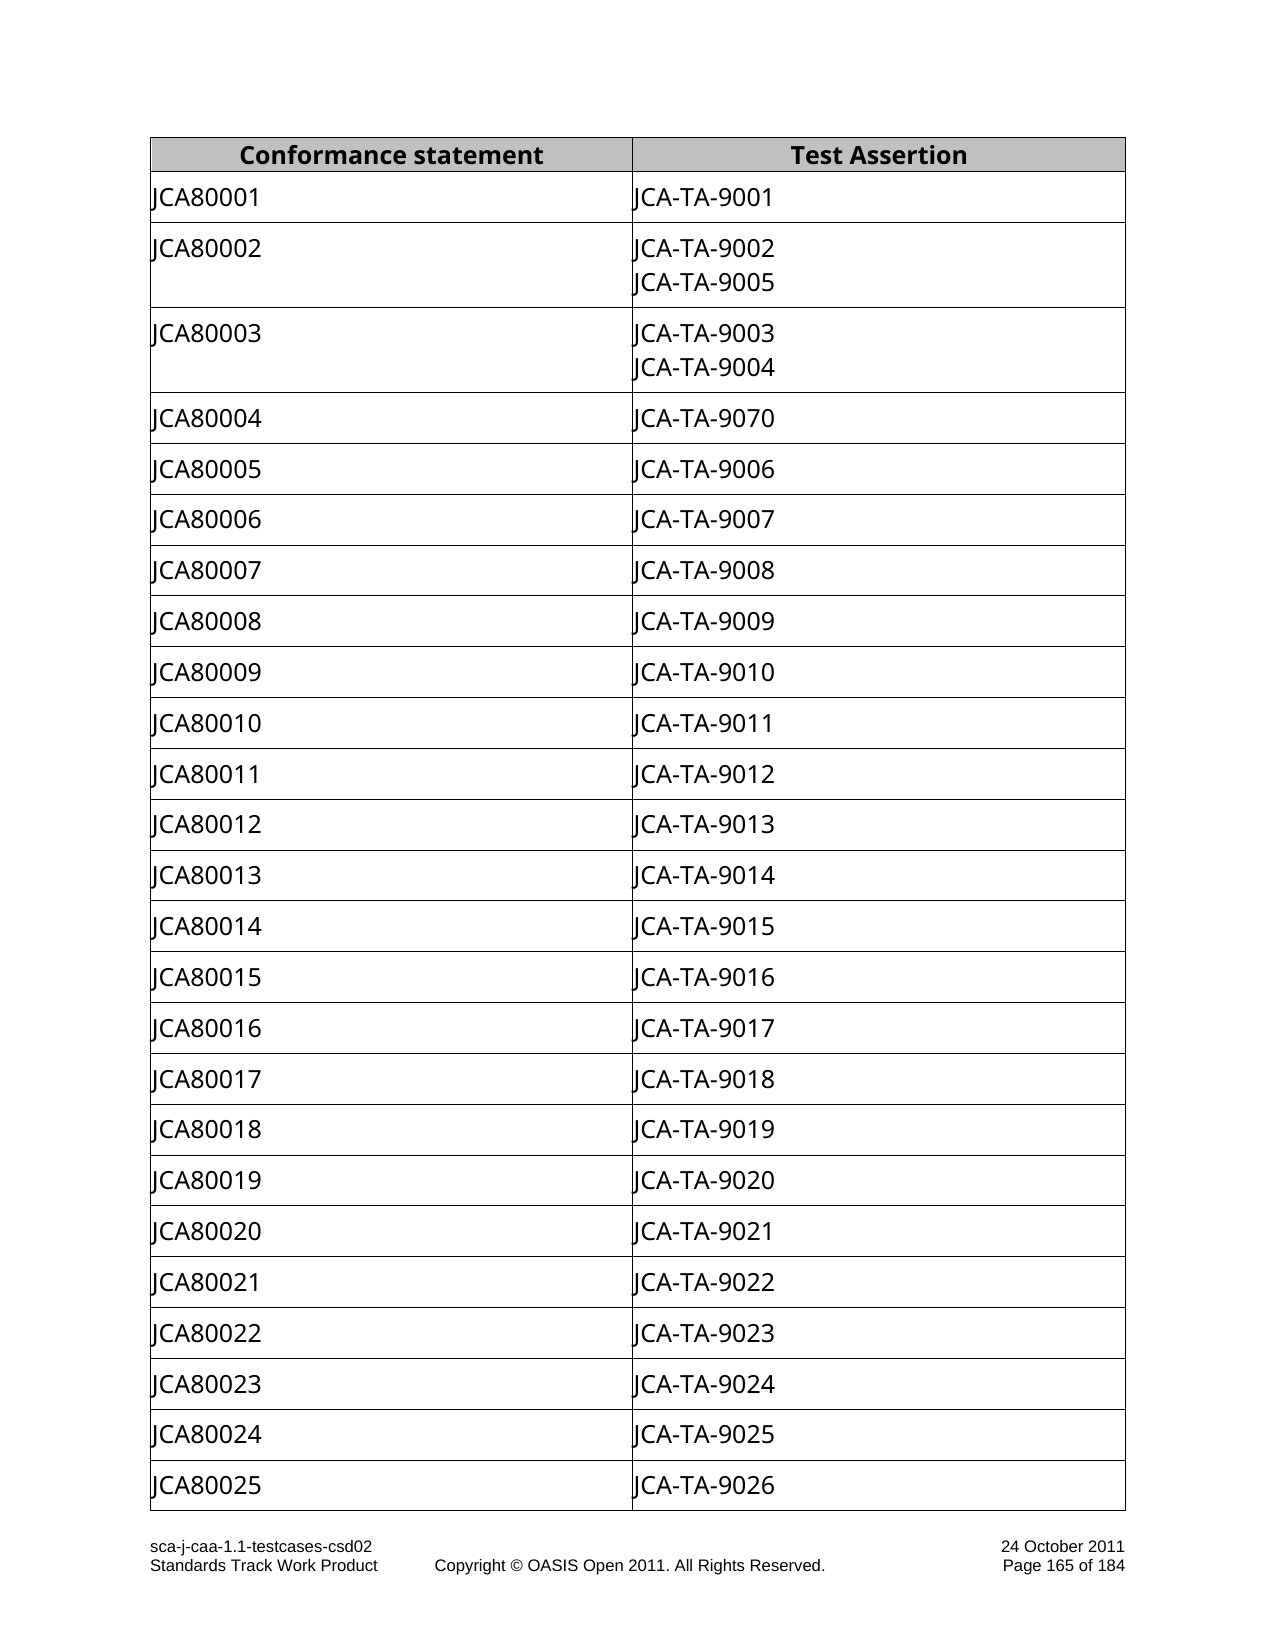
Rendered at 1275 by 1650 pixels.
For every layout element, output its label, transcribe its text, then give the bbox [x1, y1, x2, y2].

table_cell JCA80006 [151, 495, 632, 544]
table_cell JCA-TA-9011 [633, 698, 1125, 748]
table_cell JCA-TA-9019 [633, 1105, 1125, 1154]
table_cell JCA-TA-9010 [633, 647, 1125, 697]
table_cell JCA-TA-9006 [633, 444, 1125, 494]
table_cell JCA-TA-9013 [633, 800, 1125, 849]
table_cell JCA-TA-9014 [633, 851, 1125, 900]
table_cell JCA80010 [151, 698, 632, 748]
table_cell JCA-TA-9020 [633, 1156, 1125, 1205]
table_cell JCA80014 [151, 901, 632, 951]
table_cell JCA-TA-9012 [633, 749, 1125, 799]
table_cell JCA80005 [151, 444, 632, 494]
table_cell JCA80003 [151, 308, 632, 392]
table_cell JCA-TA-9025 [633, 1410, 1125, 1459]
table_cell JCA80015 [151, 952, 632, 1002]
table_cell JCA80007 [151, 546, 632, 595]
table_cell JCA-TA-9070 [633, 393, 1125, 443]
table_cell JCA80001 [151, 172, 632, 222]
table_cell JCA-TA-9021 [633, 1206, 1125, 1256]
table_cell JCA-TA-9017 [633, 1003, 1125, 1053]
table_cell JCA80011 [151, 749, 632, 799]
table_cell JCA-TA-9022 [633, 1257, 1125, 1307]
table_cell JCA-TA-9018 [633, 1054, 1125, 1104]
table_cell JCA80012 [151, 800, 632, 849]
table_cell JCA80023 [151, 1359, 632, 1409]
table_cell JCA-TA-9009 [633, 596, 1125, 646]
table_cell JCA80024 [151, 1410, 632, 1459]
table_cell JCA80022 [151, 1308, 632, 1358]
table_cell JCA80025 [151, 1461, 632, 1510]
table_cell JCA80004 [151, 393, 632, 443]
table_cell JCA80013 [151, 851, 632, 900]
table_cell JCA-TA-9026 [633, 1461, 1125, 1510]
table_cell JCA80008 [151, 596, 632, 646]
table_cell JCA80002 [151, 223, 632, 307]
table_cell JCA-TA-9008 [633, 546, 1125, 595]
table_cell JCA-TA-9024 [633, 1359, 1125, 1409]
table_cell JCA-TA-9023 [633, 1308, 1125, 1358]
table_cell JCA-TA-9003 JCA-TA-9004 [633, 308, 1125, 392]
table_cell JCA-TA-9015 [633, 901, 1125, 951]
table_cell JCA80009 [151, 647, 632, 697]
table_cell JCA80020 [151, 1206, 632, 1256]
table_cell JCA80017 [151, 1054, 632, 1104]
table_cell JCA-TA-9007 [633, 495, 1125, 544]
table_cell JCA80019 [151, 1156, 632, 1205]
table_cell JCA80018 [151, 1105, 632, 1154]
table_cell JCA-TA-9001 [633, 172, 1125, 222]
table_cell JCA-TA-9002 JCA-TA-9005 [633, 223, 1125, 307]
table_cell JCA80016 [151, 1003, 632, 1053]
table_cell JCA80021 [151, 1257, 632, 1307]
table_cell JCA-TA-9016 [633, 952, 1125, 1002]
